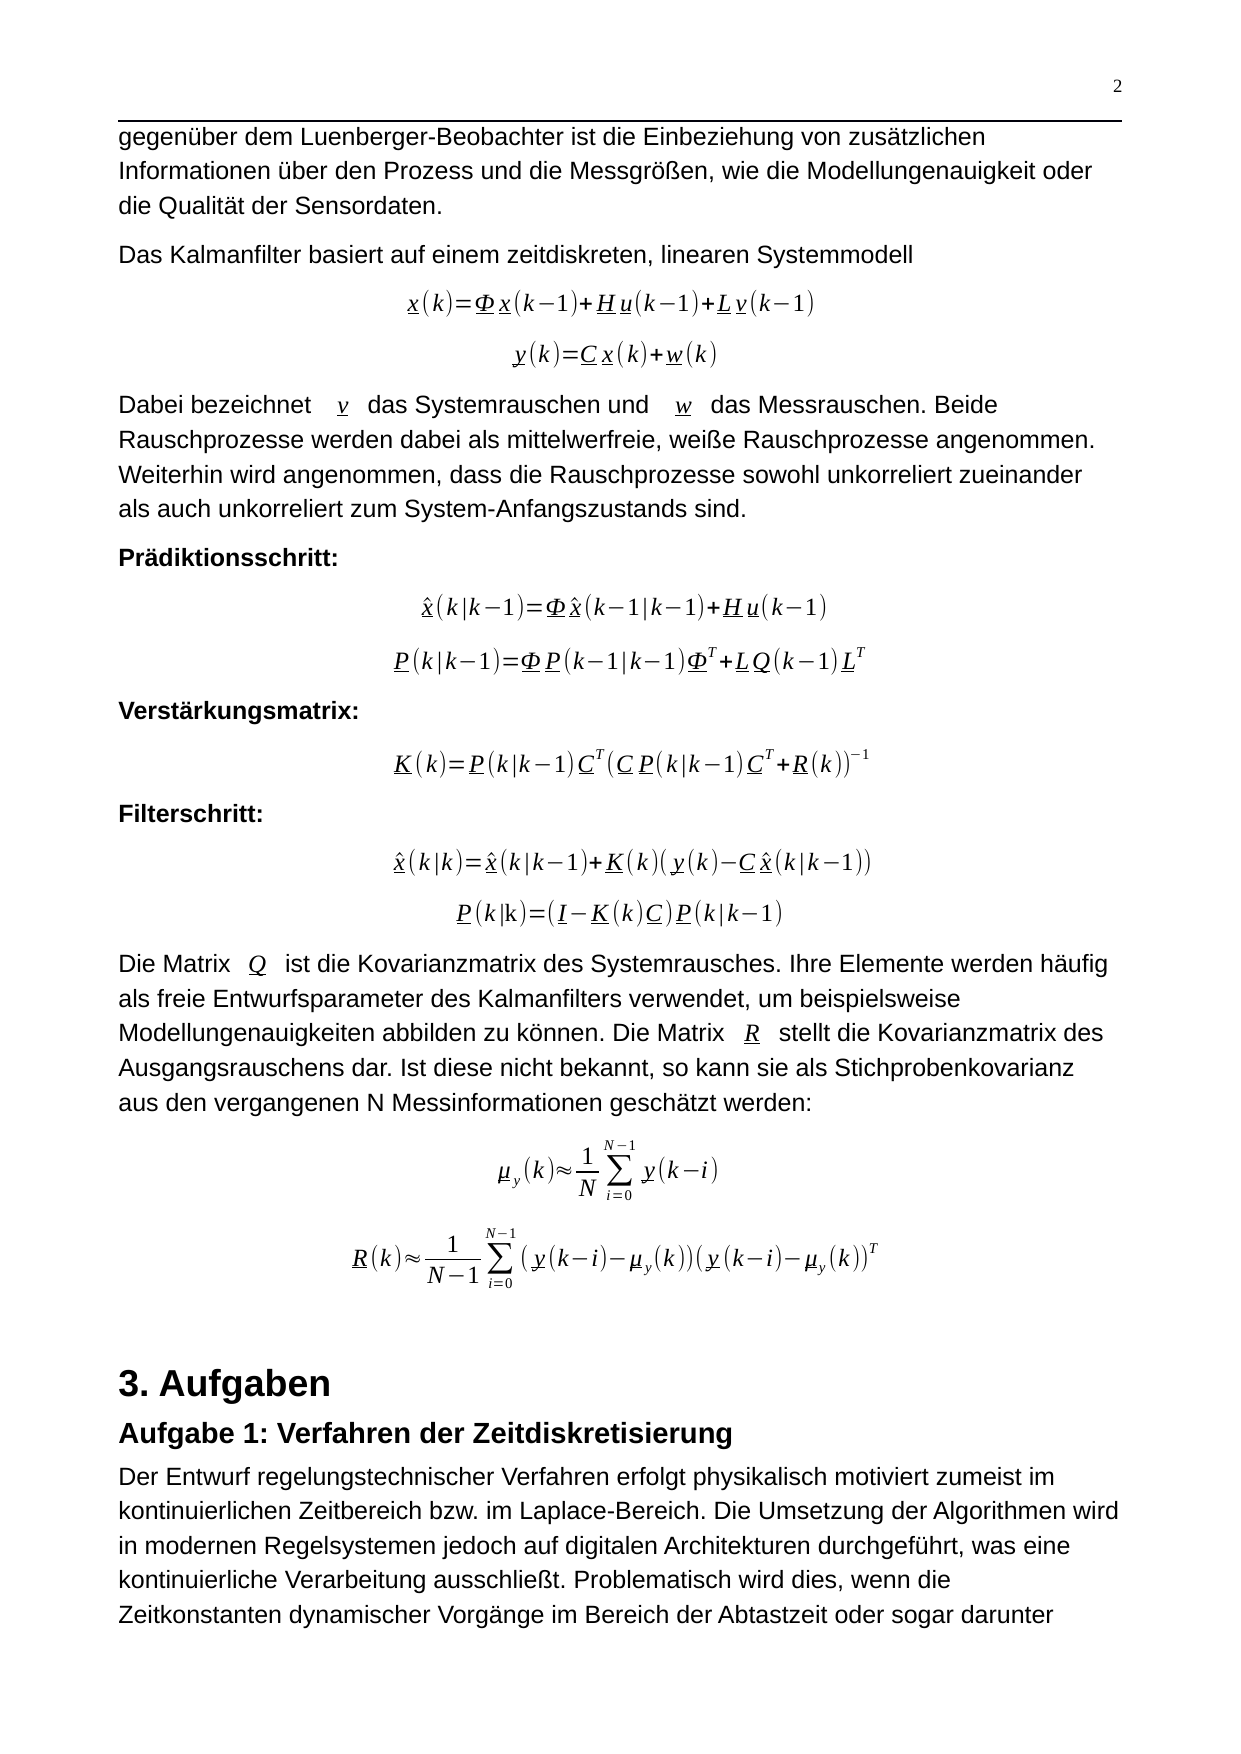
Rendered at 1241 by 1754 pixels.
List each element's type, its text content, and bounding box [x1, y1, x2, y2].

title Aufgabe 1: Verfahren der Zeitdiskretisierung [118, 1416, 1122, 1450]
text Die Matrixist die Kovarianzmatrix des Systemrausches. Ihre Elemente werden häufig als freie Entwurfsparameter des Kalmanfilters verwendet, um beispielsweise Modellungenauigkeiten abbilden zu können. Die Matrixstellt die Kovarianzmatrix des Ausgangsrauschens dar. Ist diese nicht bekannt, so kann sie als Stichprobenkovarianz aus den vergangenen N Messinformationen geschätzt werden: [118, 949, 1122, 1116]
text Dabei bezeichnet das Systemrauschen und das Messrauschen. Beide Rauschprozesse werden dabei als mittelwerfreie, weiße Rauschprozesse angenommen. Weiterhin wird angenommen, dass die Rauschprozesse sowohl unkorreliert zueinander als auch unkorreliert zum System-Anfangszustands sind. [118, 391, 1122, 523]
text Filterschritt: [118, 799, 1122, 827]
text Verstärkungsmatrix: [118, 696, 1122, 725]
text gegenüber dem Luenberger-Beobachter ist die Einbeziehung von zusätzlichen Informationen über den Prozess und die Messgrößen, wie die Modellungenauigkeit oder die Qualität der Sensordaten. [118, 122, 1122, 219]
text Das Kalmanfilter basiert auf einem zeitdiskreten, linearen Systemmodell [118, 240, 1122, 268]
text Der Entwurf regelungstechnischer Verfahren erfolgt physikalisch motiviert zumeist im kontinuierlichen Zeitbereich bzw. im Laplace-Bereich. Die Umsetzung der Algorithmen wird in modernen Regelsystemen jedoch auf digitalen Architekturen durchgeführt, was eine kontinuierliche Verarbeitung ausschließt. Problematisch wird dies, wenn die Zeitkonstanten dynamischer Vorgänge im Bereich der Abtastzeit oder sogar darunter [118, 1462, 1122, 1628]
title 3. Aufgaben [118, 1361, 1122, 1404]
text Prädiktionsschritt: [118, 543, 1122, 572]
